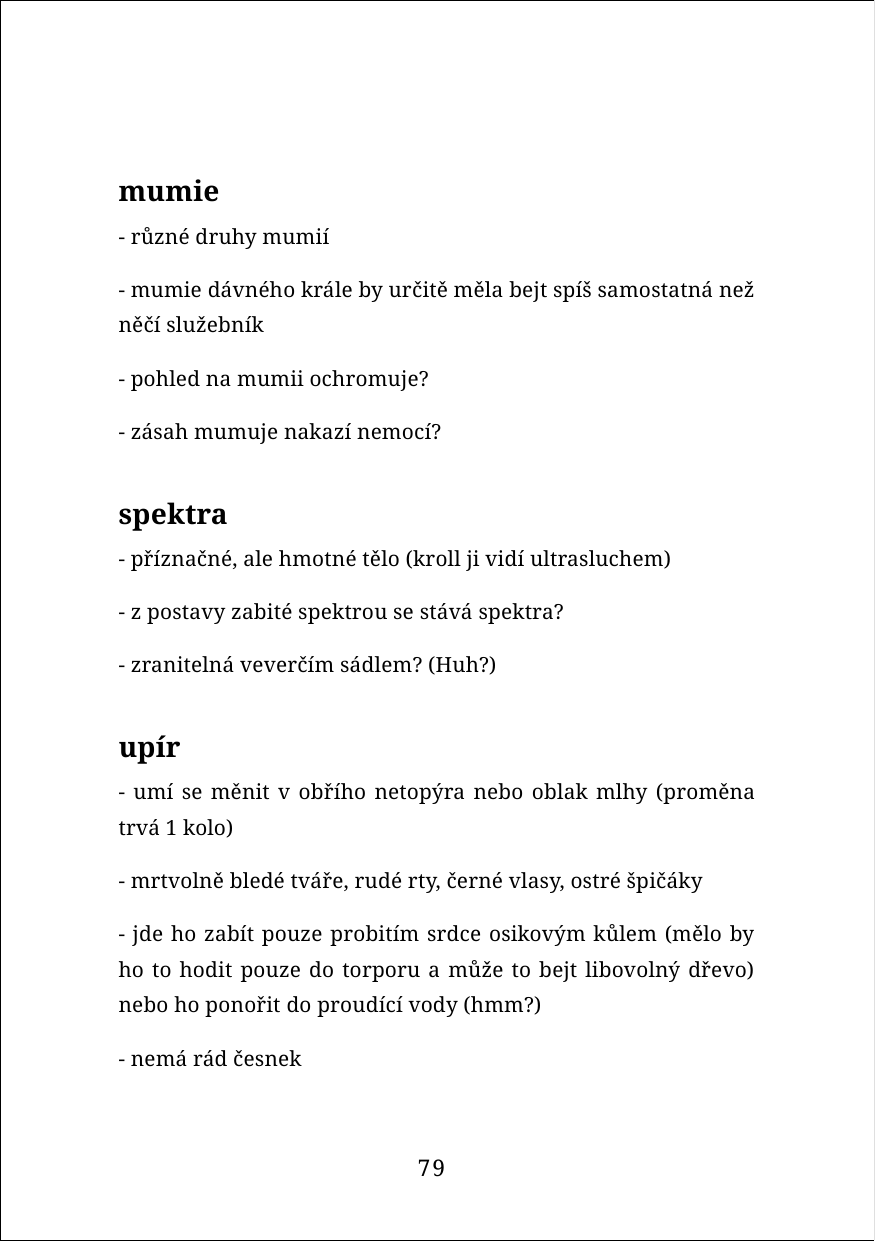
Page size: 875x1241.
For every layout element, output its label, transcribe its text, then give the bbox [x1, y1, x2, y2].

subtitle mumie [118, 172, 756, 210]
text - jde ho zabít pouze probitím srdce osikovým kůlem (mělo by ho to hodit pouze do torporu a může to bejt libovolný dřevo) nebo ho ponořit do proudící vody (hmm?) [118, 919, 756, 1019]
text - mrtvolně bledé tváře, rudé rty, černé vlasy, ostré špičáky [118, 866, 756, 895]
text - umí se měnit v obřího netopýra nebo oblak mlhy (proměna trvá 1 kolo) [118, 777, 756, 841]
text - zranitelná veverčím sádlem? (Huh?) [118, 651, 756, 679]
text - z postavy zabité spektrou se stává spektra? [118, 597, 756, 626]
text - zásah mumuje nakazí nemocí? [118, 417, 756, 446]
text - nemá rád česnek [118, 1044, 756, 1072]
text - pohled na mumii ochromuje? [118, 364, 756, 392]
text - různé druhy mumií [118, 222, 756, 250]
subtitle upír [118, 727, 756, 766]
text - příznačné, ale hmotné tělo (kroll ji vidí ultrasluchem) [118, 544, 756, 572]
text - mumie dávného krále by určitě měla bejt spíš samostatná než něčí služebník [118, 275, 756, 339]
subtitle spektra [118, 494, 756, 532]
